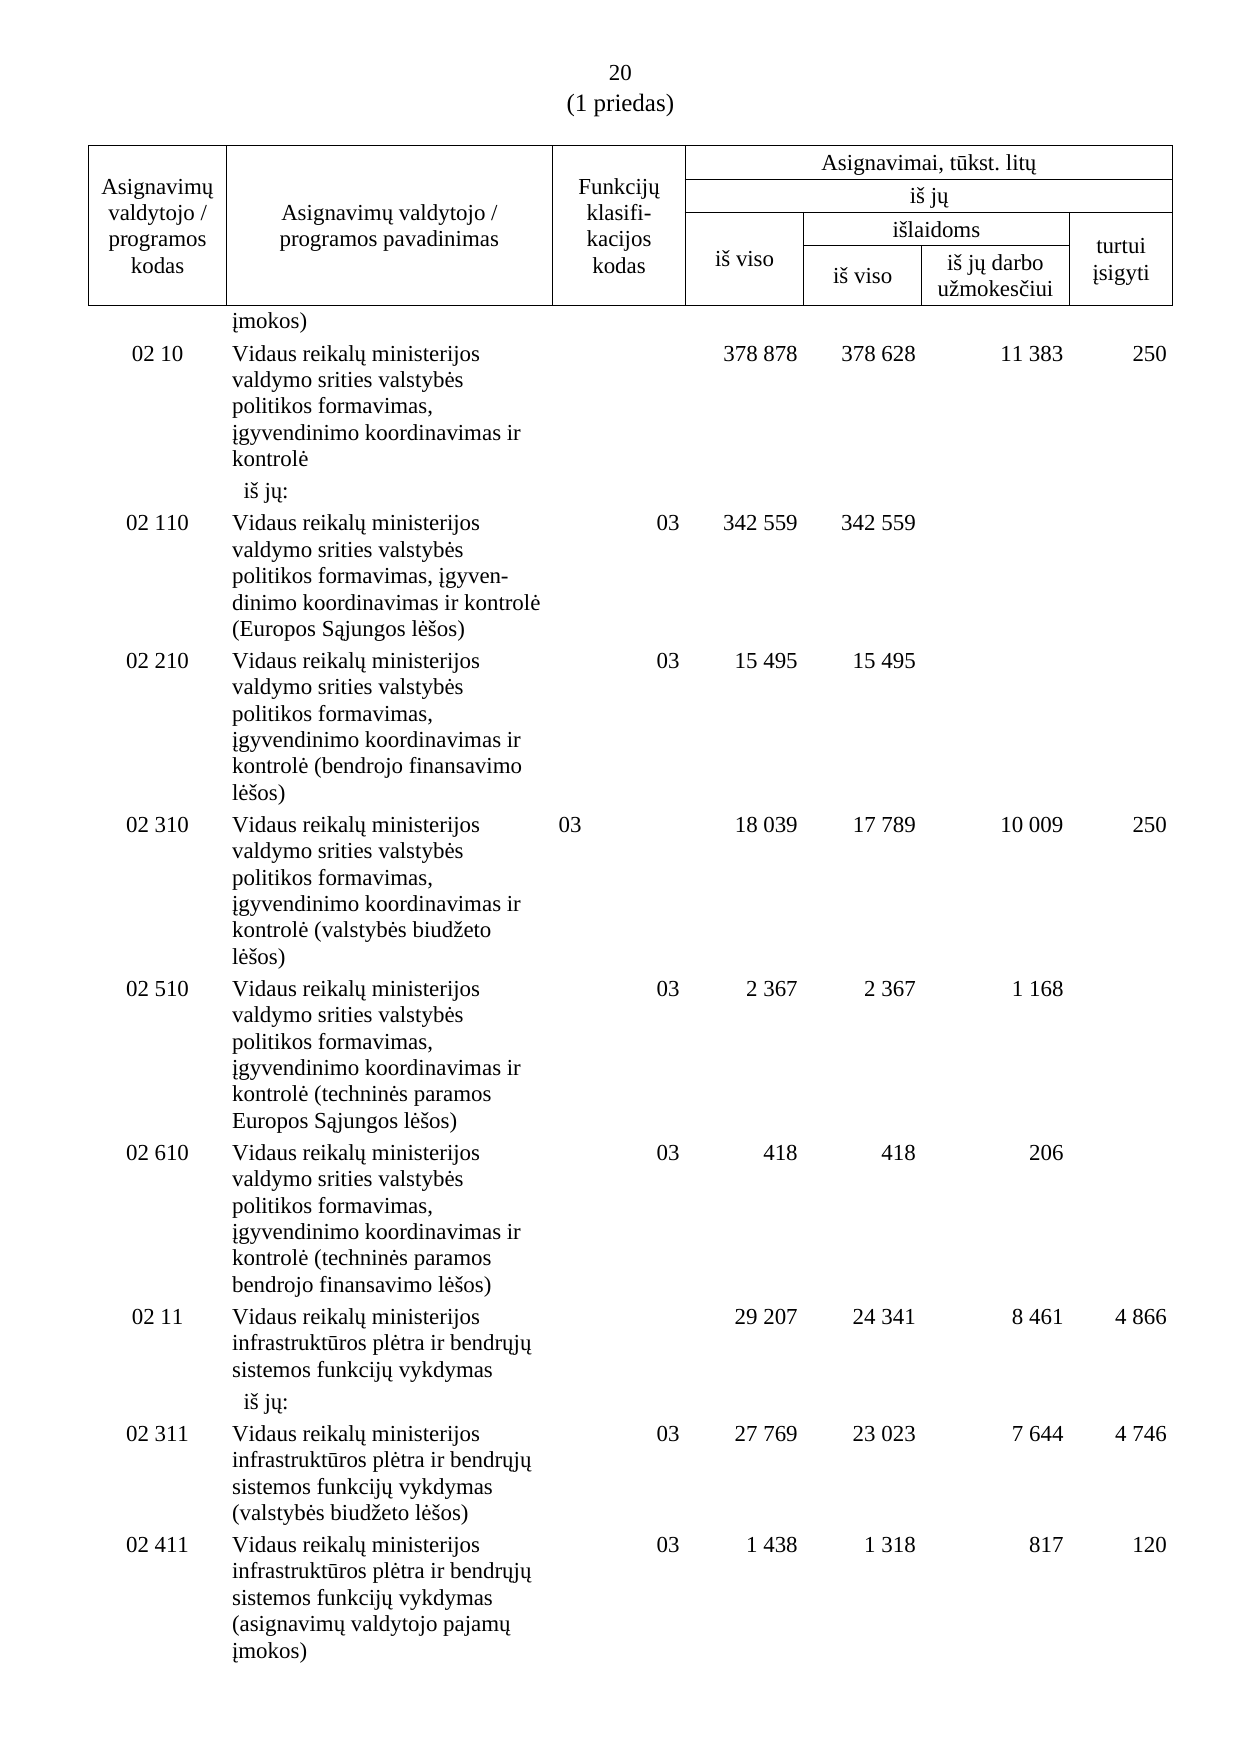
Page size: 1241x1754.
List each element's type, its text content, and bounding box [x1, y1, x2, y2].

table_cell išlaidoms [804, 213, 1069, 245]
table_header Funkcijų klasifi- kacijos kodas [553, 146, 685, 304]
table_cell [803, 306, 921, 337]
table_cell [1069, 474, 1172, 507]
table_cell 817 [921, 1528, 1069, 1666]
table_cell [921, 306, 1069, 337]
table_cell [553, 1300, 685, 1385]
table_cell 7 644 [921, 1417, 1069, 1528]
table_cell Vidaus reikalų ministerijos infrastruktūros plėtra ir bendrųjų sistemos funkcijų vykdymas (valstybės biudžeto lėšos) [226, 1417, 552, 1528]
table_cell 02 210 [89, 644, 226, 808]
table_cell 03 [553, 808, 685, 972]
table_cell [1069, 306, 1172, 337]
table_cell [685, 474, 803, 507]
table_cell iš jų: [226, 474, 552, 507]
table_cell [89, 306, 226, 337]
table_cell 2 367 [685, 972, 803, 1136]
table_cell [685, 306, 803, 337]
table_cell 17 789 [803, 808, 921, 972]
table_cell [921, 507, 1069, 644]
table_cell iš jų [686, 180, 1172, 212]
table_cell 24 341 [803, 1300, 921, 1385]
table_cell [553, 337, 685, 474]
table_cell 29 207 [685, 1300, 803, 1385]
table_cell Vidaus reikalų ministerijos valdymo srities valstybės politikos formavimas, įgyvendinimo koordinavimas ir kontrolė (bendrojo finansavimo lėšos) [226, 644, 552, 808]
table_cell 02 10 [89, 337, 226, 474]
table_cell 250 [1069, 337, 1172, 474]
table_cell 18 039 [685, 808, 803, 972]
table_cell turtui įsigyti [1070, 213, 1172, 304]
table_cell [803, 474, 921, 507]
table_cell 4 746 [1069, 1417, 1172, 1528]
table_header Asignavimų valdytojo / programos kodas [89, 146, 226, 304]
table_cell [1069, 644, 1172, 808]
table_cell 1 168 [921, 972, 1069, 1136]
table_cell 02 411 [89, 1528, 226, 1666]
table_cell 02 110 [89, 507, 226, 644]
table_cell [685, 1385, 803, 1417]
table_cell 10 009 [921, 808, 1069, 972]
table_cell 27 769 [685, 1417, 803, 1528]
table_cell 11 383 [921, 337, 1069, 474]
table_cell įmokos) [226, 306, 552, 337]
table_cell 1 438 [685, 1528, 803, 1666]
table_cell 03 [553, 1417, 685, 1528]
table_cell 02 311 [89, 1417, 226, 1528]
table_cell 23 023 [803, 1417, 921, 1528]
table_cell [921, 644, 1069, 808]
table_cell 03 [553, 507, 685, 644]
table_cell 378 628 [803, 337, 921, 474]
table_cell 1 318 [803, 1528, 921, 1666]
table_cell [89, 474, 226, 507]
table_cell 418 [803, 1136, 921, 1300]
table_cell 03 [553, 1136, 685, 1300]
table_header Asignavimai, tūkst. litų [686, 146, 1172, 178]
table_cell [553, 474, 685, 507]
table_cell 378 878 [685, 337, 803, 474]
table_cell 02 310 [89, 808, 226, 972]
table_cell Vidaus reikalų ministerijos infrastruktūros plėtra ir bendrųjų sistemos funkcijų vykdymas (asignavimų valdytojo pajamų įmokos) [226, 1528, 552, 1666]
table_cell [553, 1385, 685, 1417]
table_cell iš jų: [226, 1385, 552, 1417]
table_cell [553, 306, 685, 337]
table_cell 250 [1069, 808, 1172, 972]
table_cell 418 [685, 1136, 803, 1300]
table_cell 15 495 [803, 644, 921, 808]
table_cell 342 559 [685, 507, 803, 644]
table_cell Vidaus reikalų ministerijos valdymo srities valstybės politikos formavimas, įgyven-dinimo koordinavimas ir kontrolė (Europos Sąjungos lėšos) [226, 507, 552, 644]
table_cell iš viso [686, 213, 803, 304]
table_cell iš viso [804, 246, 921, 304]
table_cell 02 510 [89, 972, 226, 1136]
table_cell 03 [553, 644, 685, 808]
table_cell 15 495 [685, 644, 803, 808]
table_cell [1069, 972, 1172, 1136]
table_cell 2 367 [803, 972, 921, 1136]
table_cell 8 461 [921, 1300, 1069, 1385]
table_cell 02 11 [89, 1300, 226, 1385]
table_header Asignavimų valdytojo / programos pavadinimas [227, 146, 552, 304]
table_cell [921, 1385, 1069, 1417]
table_cell [1069, 1385, 1172, 1417]
table_cell [803, 1385, 921, 1417]
table_cell 206 [921, 1136, 1069, 1300]
table_cell Vidaus reikalų ministerijos infrastruktūros plėtra ir bendrųjų sistemos funkcijų vykdymas [226, 1300, 552, 1385]
table_cell 02 610 [89, 1136, 226, 1300]
table_cell 342 559 [803, 507, 921, 644]
table_cell [921, 474, 1069, 507]
table_cell 4 866 [1069, 1300, 1172, 1385]
table_cell 03 [553, 972, 685, 1136]
table_cell 120 [1069, 1528, 1172, 1666]
table_cell iš jų darbo užmokesčiui [922, 246, 1069, 304]
table_cell [1069, 1136, 1172, 1300]
table_cell Vidaus reikalų ministerijos valdymo srities valstybės politikos formavimas, įgyvendinimo koordinavimas ir kontrolė (valstybės biudžeto lėšos) [226, 808, 552, 972]
table_cell 03 [553, 1528, 685, 1666]
table_cell [89, 1385, 226, 1417]
table_cell Vidaus reikalų ministerijos valdymo srities valstybės politikos formavimas, įgyvendinimo koordinavimas ir kontrolė (techninės paramos bendrojo finansavimo lėšos) [226, 1136, 552, 1300]
table_cell Vidaus reikalų ministerijos valdymo srities valstybės politikos formavimas, įgyvendinimo koordinavimas ir kontrolė [226, 337, 552, 474]
table_cell Vidaus reikalų ministerijos valdymo srities valstybės politikos formavimas, įgyvendinimo koordinavimas ir kontrolė (techninės paramos Europos Sąjungos lėšos) [226, 972, 552, 1136]
table_cell [1069, 507, 1172, 644]
